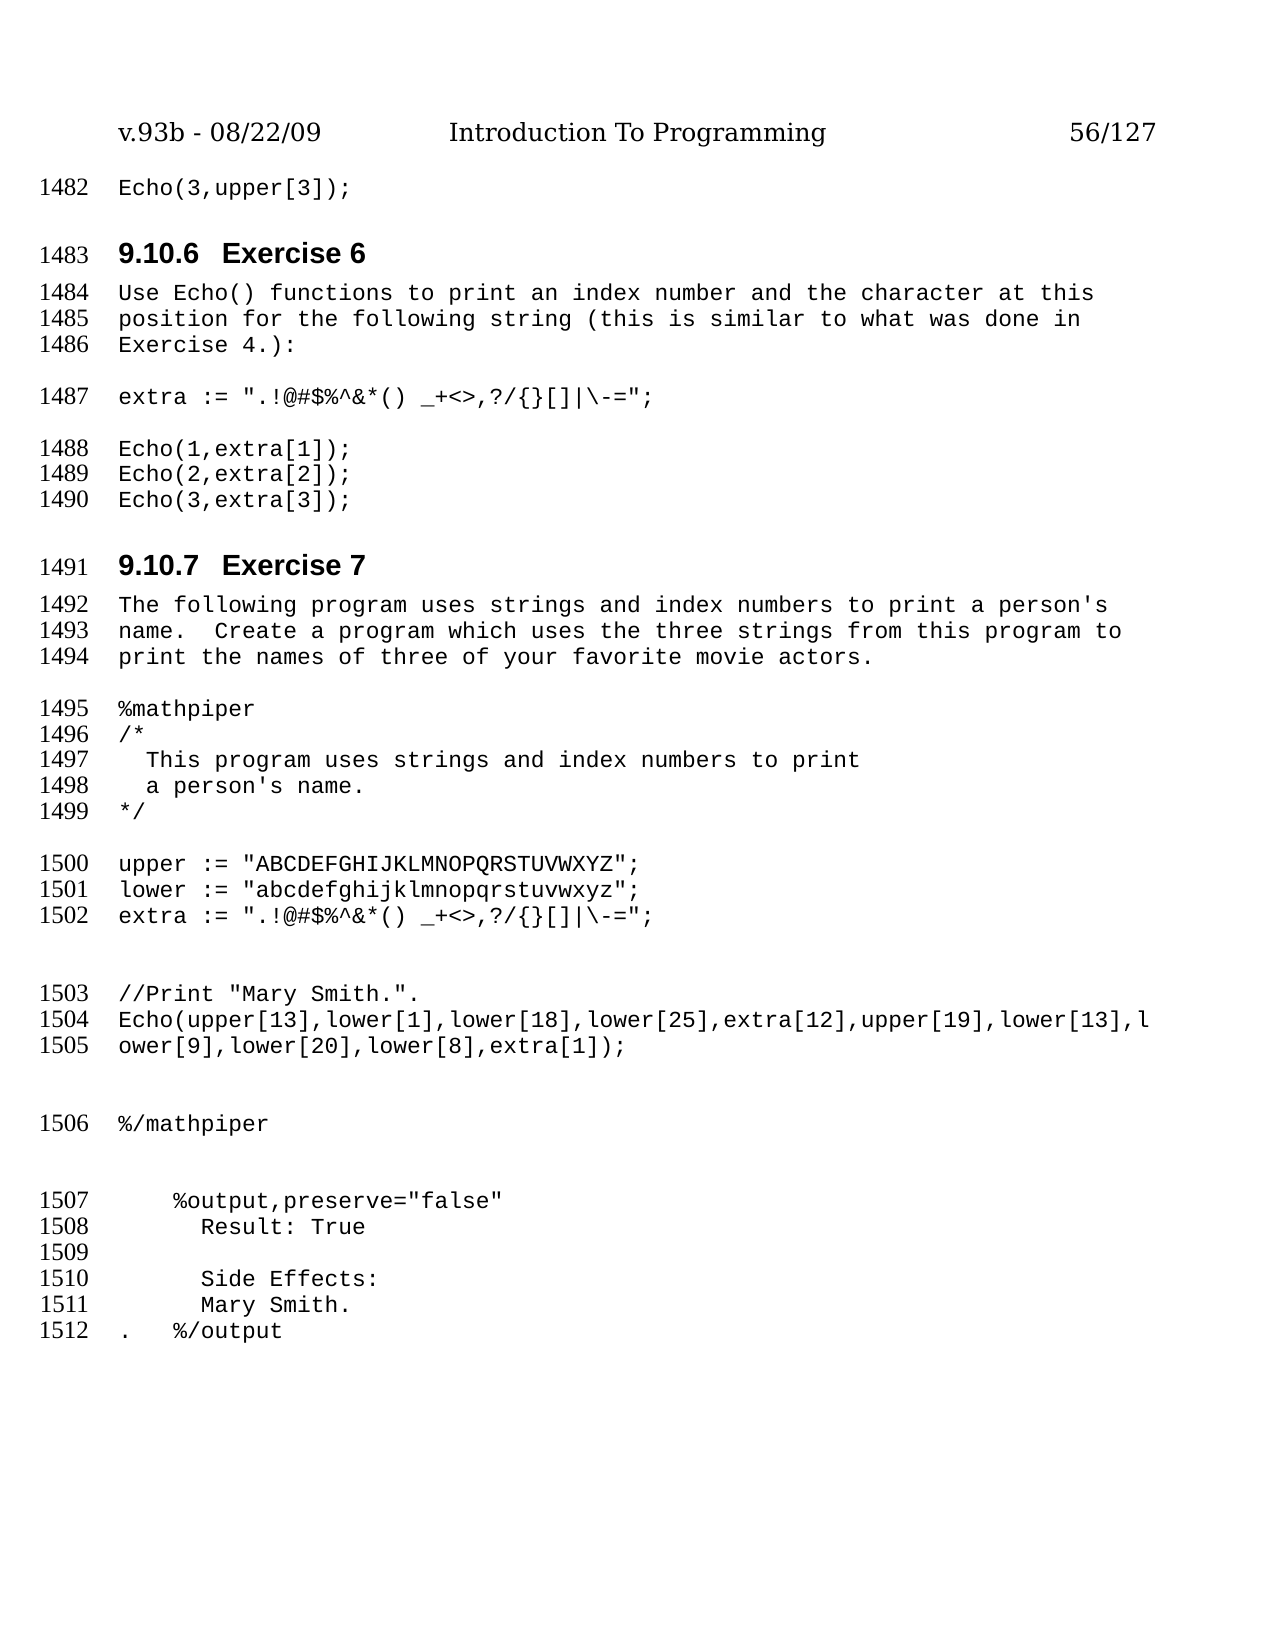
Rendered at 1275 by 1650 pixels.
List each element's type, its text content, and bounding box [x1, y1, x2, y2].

text Result: True [118, 1216, 1157, 1242]
text Echo(1,extra[1]); [118, 437, 1157, 463]
text extra := ".!@#$%^&*() _+<>,?/{}[]|\-="; [118, 904, 1157, 930]
text Use Echo() functions to print an index number and the character at this position for the following string (this is similar to what was done in Exercise 4.): [118, 281, 1157, 359]
text Echo(3,upper[3]); [118, 177, 1157, 203]
text Echo(2,extra[2]); [118, 463, 1157, 489]
text a person's name. [118, 775, 1157, 801]
text %mathpiper [118, 697, 1157, 723]
subtitle Exercise 6 [118, 236, 1157, 269]
text Echo(3,extra[3]); [118, 489, 1157, 515]
text /* [118, 723, 1157, 749]
text extra := ".!@#$%^&*() _+<>,?/{}[]|\-="; [118, 385, 1157, 411]
text %output,preserve="false" [118, 1190, 1157, 1216]
text Echo(upper[13],lower[1],lower[18],lower[25],extra[12],upper[19],lower[13],lower[9],lower[20],lower[8],extra[1]); [118, 1008, 1157, 1060]
text */ [118, 801, 1157, 827]
text lower := "abcdefghijklmnopqrstuvwxyz"; [118, 878, 1157, 904]
text upper := "ABCDEFGHIJKLMNOPQRSTUVWXYZ"; [118, 853, 1157, 878]
subtitle Exercise 7 [118, 548, 1157, 581]
text The following program uses strings and index numbers to print a person's name. Create a program which uses the three strings from this program to print the names of three of your favorite movie actors. [118, 593, 1157, 671]
text . %/output [118, 1319, 1157, 1345]
text Side Effects: [118, 1268, 1157, 1293]
text This program uses strings and index numbers to print [118, 749, 1157, 775]
text Mary Smith. [118, 1293, 1157, 1319]
text //Print "Mary Smith.". [118, 982, 1157, 1008]
text %/mathpiper [118, 1112, 1157, 1138]
